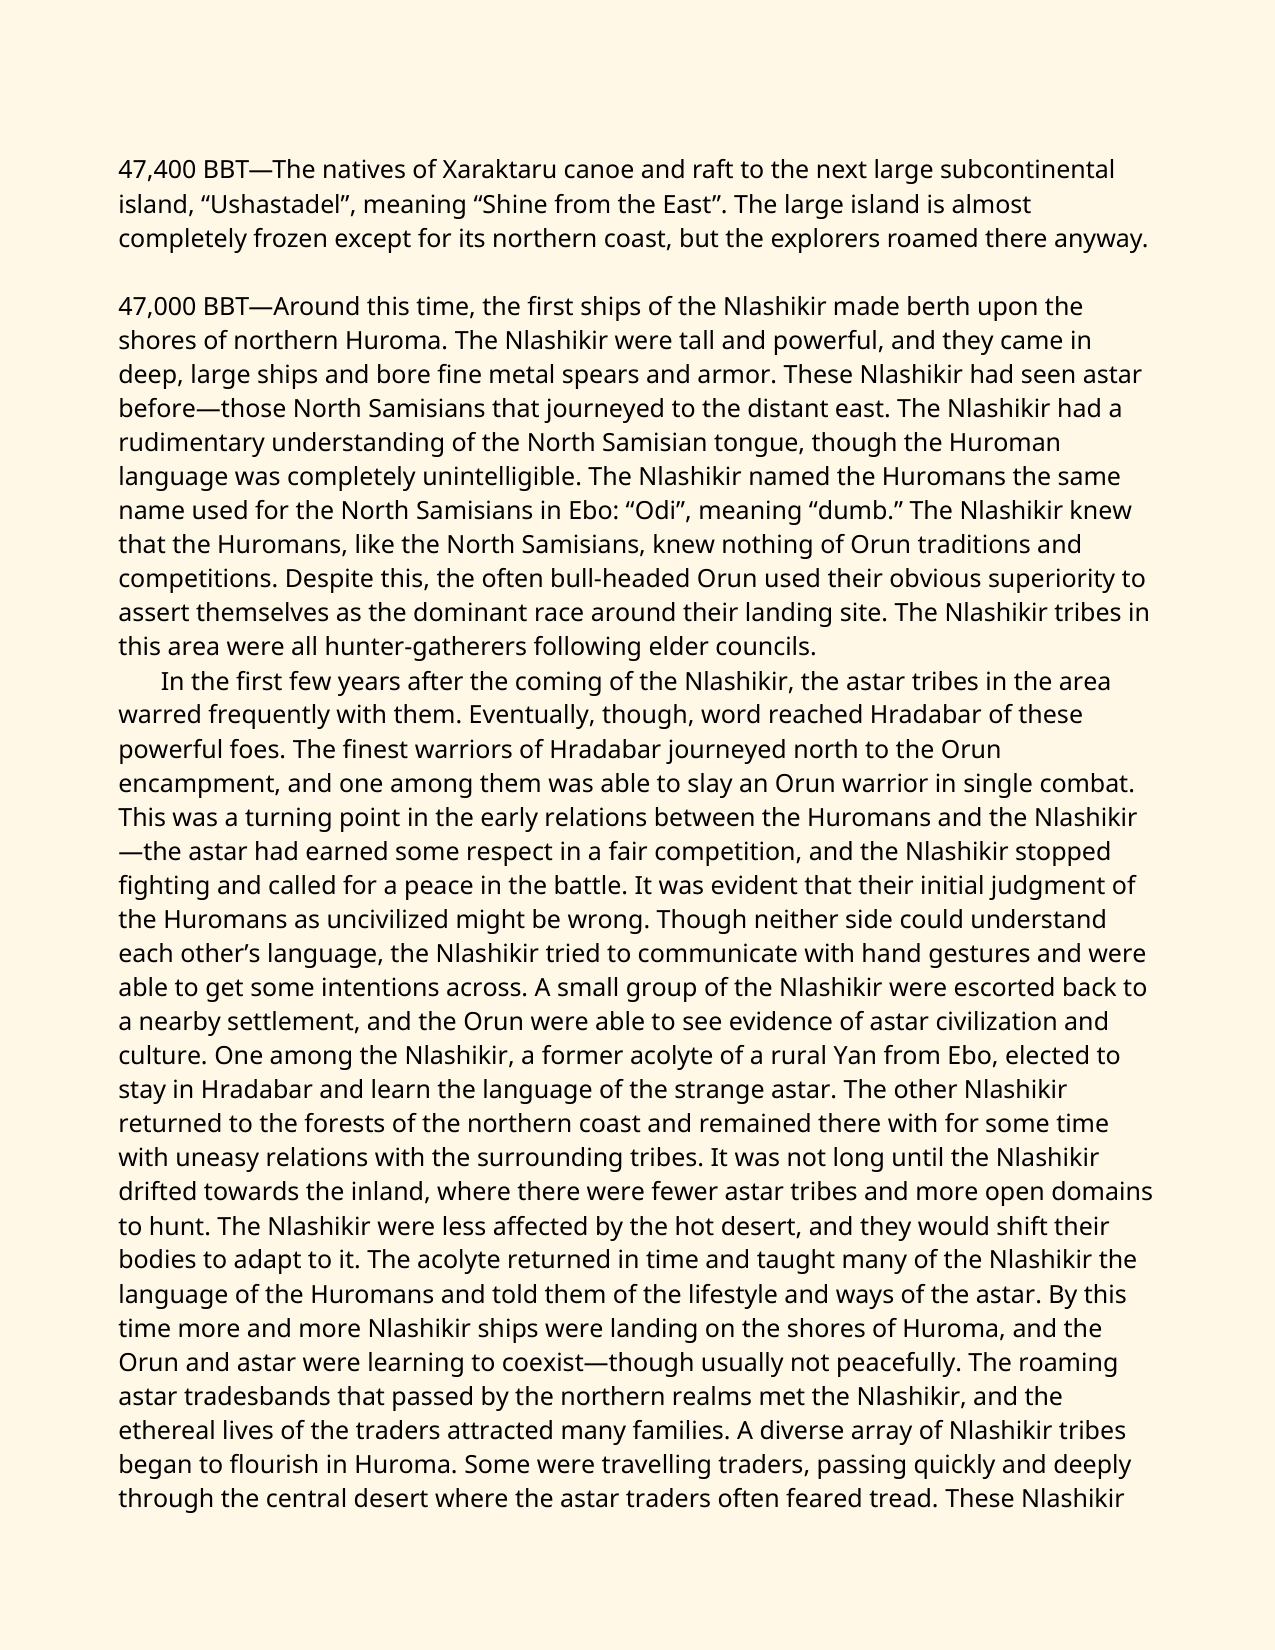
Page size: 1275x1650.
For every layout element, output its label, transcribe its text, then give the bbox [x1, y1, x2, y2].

text In the first few years after the coming of the Nlashikir, the astar tribes in the area warred frequently with them. Eventually, though, word reached Hradabar of these powerful foes. The finest warriors of Hradabar journeyed north to the Orun encampment, and one among them was able to slay an Orun warrior in single combat. This was a turning point in the early relations between the Huromans and the Nlashikir—the astar had earned some respect in a fair competition, and the Nlashikir stopped fighting and called for a peace in the battle. It was evident that their initial judgment of the Huromans as uncivilized might be wrong. Though neither side could understand each other’s language, the Nlashikir tried to communicate with hand gestures and were able to get some intentions across. A small group of the Nlashikir were escorted back to a nearby settlement, and the Orun were able to see evidence of astar civilization and culture. One among the Nlashikir, a former acolyte of a rural Yan from Ebo, elected to stay in Hradabar and learn the language of the strange astar. The other Nlashikir returned to the forests of the northern coast and remained there with for some time with uneasy relations with the surrounding tribes. It was not long until the Nlashikir drifted towards the inland, where there were fewer astar tribes and more open domains to hunt. The Nlashikir were less affected by the hot desert, and they would shift their bodies to adapt to it. The acolyte returned in time and taught many of the Nlashikir the language of the Huromans and told them of the lifestyle and ways of the astar. By this time more and more Nlashikir ships were landing on the shores of Huroma, and the Orun and astar were learning to coexist—though usually not peacefully. The roaming astar tradesbands that passed by the northern realms met the Nlashikir, and the ethereal lives of the traders attracted many families. A diverse array of Nlashikir tribes began to flourish in Huroma. Some were travelling traders, passing quickly and deeply through the central desert where the astar traders often feared tread. These Nlashikir [118, 663, 1157, 1515]
text 47,400 BBT—The natives of Xaraktaru canoe and raft to the next large subcontinental island, “Ushastadel”, meaning “Shine from the East”. The large island is almost completely frozen except for its northern coast, but the explorers roamed there anyway. [118, 152, 1157, 254]
text 47,000 BBT—Around this time, the first ships of the Nlashikir made berth upon the shores of northern Huroma. The Nlashikir were tall and powerful, and they came in deep, large ships and bore fine metal spears and armor. These Nlashikir had seen astar before—those North Samisians that journeyed to the distant east. The Nlashikir had a rudimentary understanding of the North Samisian tongue, though the Huroman language was completely unintelligible. The Nlashikir named the Huromans the same name used for the North Samisians in Ebo: “Odi”, meaning “dumb.” The Nlashikir knew that the Huromans, like the North Samisians, knew nothing of Orun traditions and competitions. Despite this, the often bull-headed Orun used their obvious superiority to assert themselves as the dominant race around their landing site. The Nlashikir tribes in this area were all hunter-gatherers following elder councils. [118, 288, 1157, 663]
